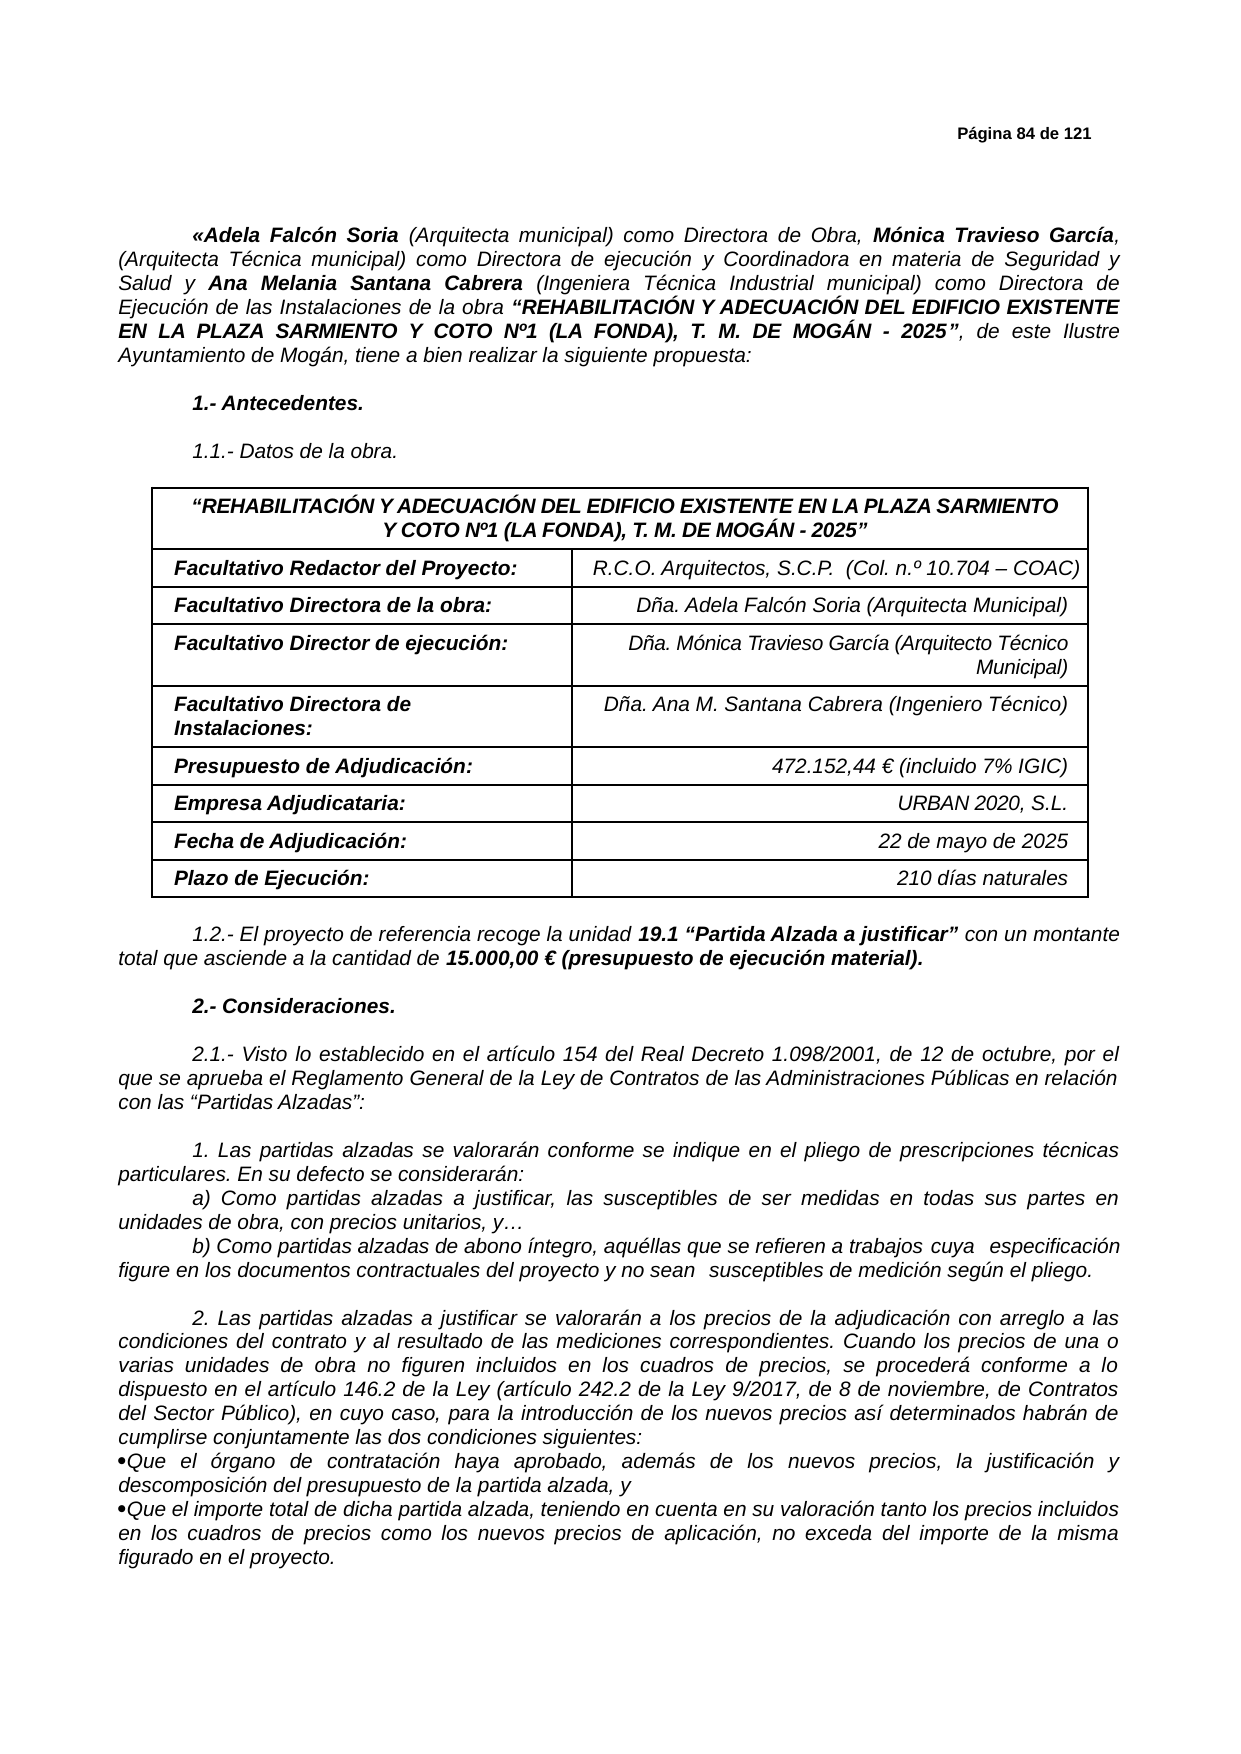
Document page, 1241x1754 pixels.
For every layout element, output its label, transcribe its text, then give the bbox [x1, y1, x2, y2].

table_cell Facultativo Director de ejecución: [153, 625, 571, 684]
table_cell Plazo de Ejecución: [153, 861, 571, 896]
table_cell Presupuesto de Adjudicación: [153, 748, 571, 783]
table_cell R.C.O. Arquitectos, S.C.P. (Col. n.º 10.704 – COAC) [573, 550, 1087, 586]
table_cell 472.152,44 € (incluido 7% IGIC) [573, 748, 1087, 783]
text 2. Las partidas alzadas a justificar se valorarán a los precios de la adjudicación con arreglo a las condiciones del contrato y al resultado de las mediciones correspondientes. Cuando los precios de una o varias unidades de obra no figuren incluidos en los cuadros de precios, se procederá conforme a lo dispuesto en el artículo 146.2 de la Ley (artículo 242.2 de la Ley 9/2017, de 8 de noviembre, de Contratos del Sector Público), en cuyo caso, para la introducción de los nuevos precios así determinados habrán de cumplirse conjuntamente las dos condiciones siguientes: [118, 1305, 1122, 1449]
table_cell Fecha de Adjudicación: [153, 823, 571, 858]
table_cell 210 días naturales [573, 861, 1087, 896]
text 1.- Antecedentes. [118, 391, 1122, 415]
table_header “REHABILITACIÓN Y ADECUACIÓN DEL EDIFICIO EXISTENTE EN LA PLAZA SARMIENTO Y COTO Nº1 (LA FONDA), T. M. DE MOGÁN - 2025” [153, 489, 1087, 548]
table_cell URBAN 2020, S.L. [573, 786, 1087, 821]
table_cell Dña. Ana M. Santana Cabrera (Ingeniero Técnico) [573, 687, 1087, 746]
text 1.1.- Datos de la obra. [118, 439, 1122, 463]
table_cell Facultativo Directora de la obra: [153, 588, 571, 623]
text 2.- Consideraciones. [118, 994, 1122, 1018]
text «Adela Falcón Soria (Arquitecta municipal) como Directora de Obra, Mónica Travieso García, (Arquitecta Técnica municipal) como Directora de ejecución y Coordinadora en materia de Seguridad y Salud y Ana Melania Santana Cabrera (Ingeniera Técnica Industrial municipal) como Directora de Ejecución de las Instalaciones de la obra “REHABILITACIÓN Y ADECUACIÓN DEL EDIFICIO EXISTENTE EN LA PLAZA SARMIENTO Y COTO Nº1 (LA FONDA), T. M. DE MOGÁN - 2025”, de este Ilustre Ayuntamiento de Mogán, tiene a bien realizar la siguiente propuesta: [118, 223, 1122, 367]
text a) Como partidas alzadas a justificar, las susceptibles de ser medidas en todas sus partes en unidades de obra, con precios unitarios, y… [118, 1186, 1122, 1233]
table_cell Dña. Mónica Travieso García (Arquitecto Técnico Municipal) [573, 625, 1087, 684]
text 1. Las partidas alzadas se valorarán conforme se indique en el pliego de prescripciones técnicas particulares. En su defecto se considerarán: [118, 1138, 1122, 1186]
table_cell Empresa Adjudicataria: [153, 786, 571, 821]
text 1.2.- El proyecto de referencia recoge la unidad 19.1 “Partida Alzada a justificar” con un montante total que asciende a la cantidad de 15.000,00 € (presupuesto de ejecución material). [118, 922, 1122, 970]
list Que el órgano de contratación haya aprobado, además de los nuevos precios, la justificación y descomposición del presupuesto de la partida alzada, y [118, 1449, 1122, 1497]
list Que el importe total de dicha partida alzada, teniendo en cuenta en su valoración tanto los precios incluidos en los cuadros de precios como los nuevos precios de aplicación, no exceda del importe de la misma figurado en el proyecto. [118, 1497, 1122, 1569]
table_cell Facultativo Redactor del Proyecto: [153, 550, 571, 586]
table_cell 22 de mayo de 2025 [573, 823, 1087, 858]
table_cell Facultativo Directora de Instalaciones: [153, 687, 571, 746]
table_cell Dña. Adela Falcón Soria (Arquitecta Municipal) [573, 588, 1087, 623]
text b) Como partidas alzadas de abono íntegro, aquéllas que se refieren a trabajos cuya especificación figure en los documentos contractuales del proyecto y no sean susceptibles de medición según el pliego. [118, 1233, 1122, 1281]
text 2.1.- Visto lo establecido en el artículo 154 del Real Decreto 1.098/2001, de 12 de octubre, por el que se aprueba el Reglamento General de la Ley de Contratos de las Administraciones Públicas en relación con las “Partidas Alzadas”: [118, 1042, 1122, 1114]
